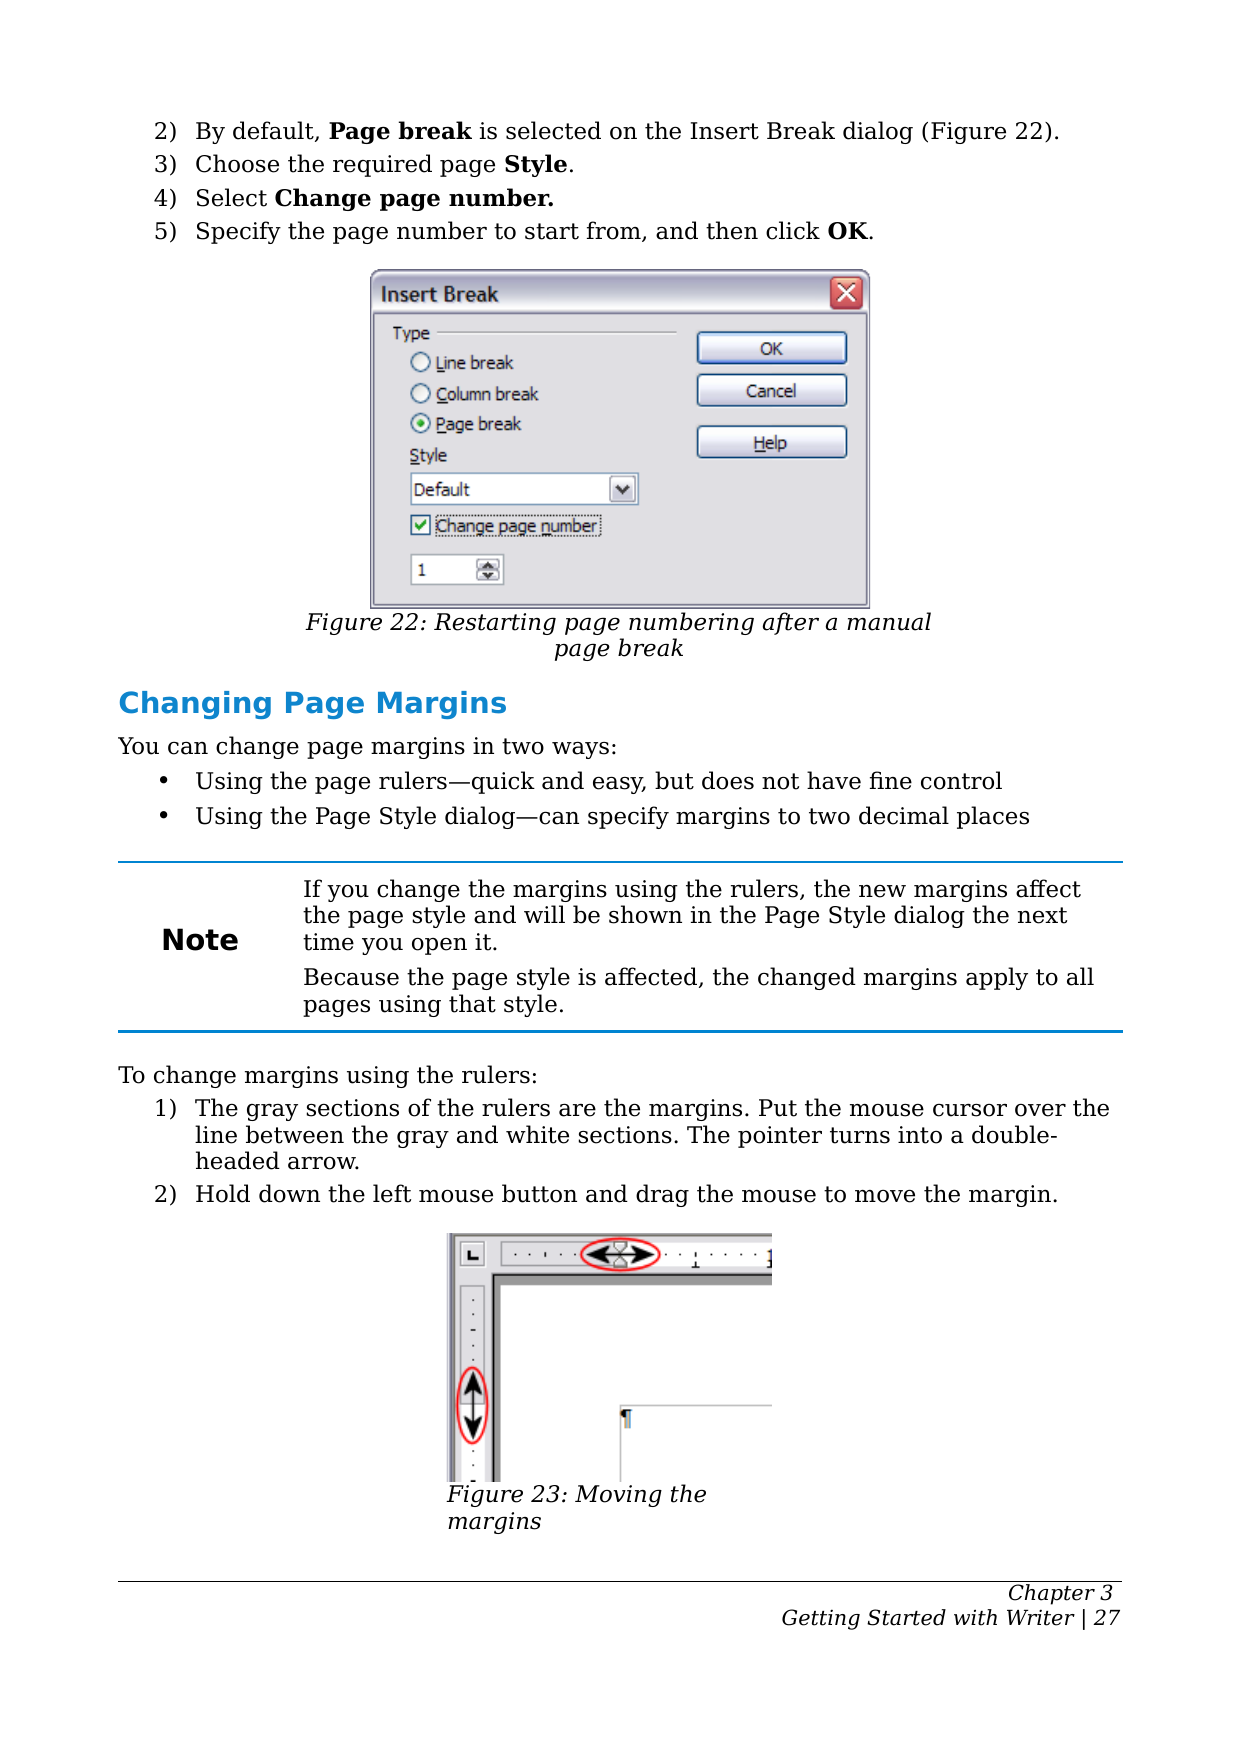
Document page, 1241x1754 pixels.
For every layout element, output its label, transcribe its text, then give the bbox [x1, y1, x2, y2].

list By default, Page break is selected on the Insert Break dialog (Figure 22). [177, 118, 1122, 145]
list To change margins using the rulers: [118, 1062, 1122, 1089]
list You can change page margins in two ways: [118, 733, 1122, 759]
list Choose the required page Style. [177, 151, 1122, 178]
list Specify the page number to start from, and then click OK. [177, 218, 1122, 245]
list Using the page rulers—quick and easy, but does not have fine control [156, 766, 1122, 795]
list Using the Page Style dialog—can specify margins to two decimal places [156, 801, 1122, 831]
list Hold down the left mouse button and drag the mouse to move the margin. [177, 1181, 1122, 1208]
text Figure 23: Moving the margins [447, 1482, 793, 1535]
text Figure 22: Restarting page numbering after a manual page break [278, 609, 963, 662]
table_header Note [118, 863, 281, 1030]
list The gray sections of the rulers are the margins. Put the mouse cursor over the line between the gray and white sections. The pointer turns into a double-headed arrow. [177, 1095, 1122, 1175]
picture [370, 269, 871, 609]
picture [446, 1233, 772, 1482]
subtitle Changing Page Margins [118, 686, 1122, 720]
table_header If you change the margins using the rulers, the new margins affect the page style and will be shown in the Page Style dialog the next time you open it. Because the page style is affected, the changed margins apply to all pages using that style. [281, 863, 1122, 1030]
list Select Change page number. [177, 184, 1122, 212]
